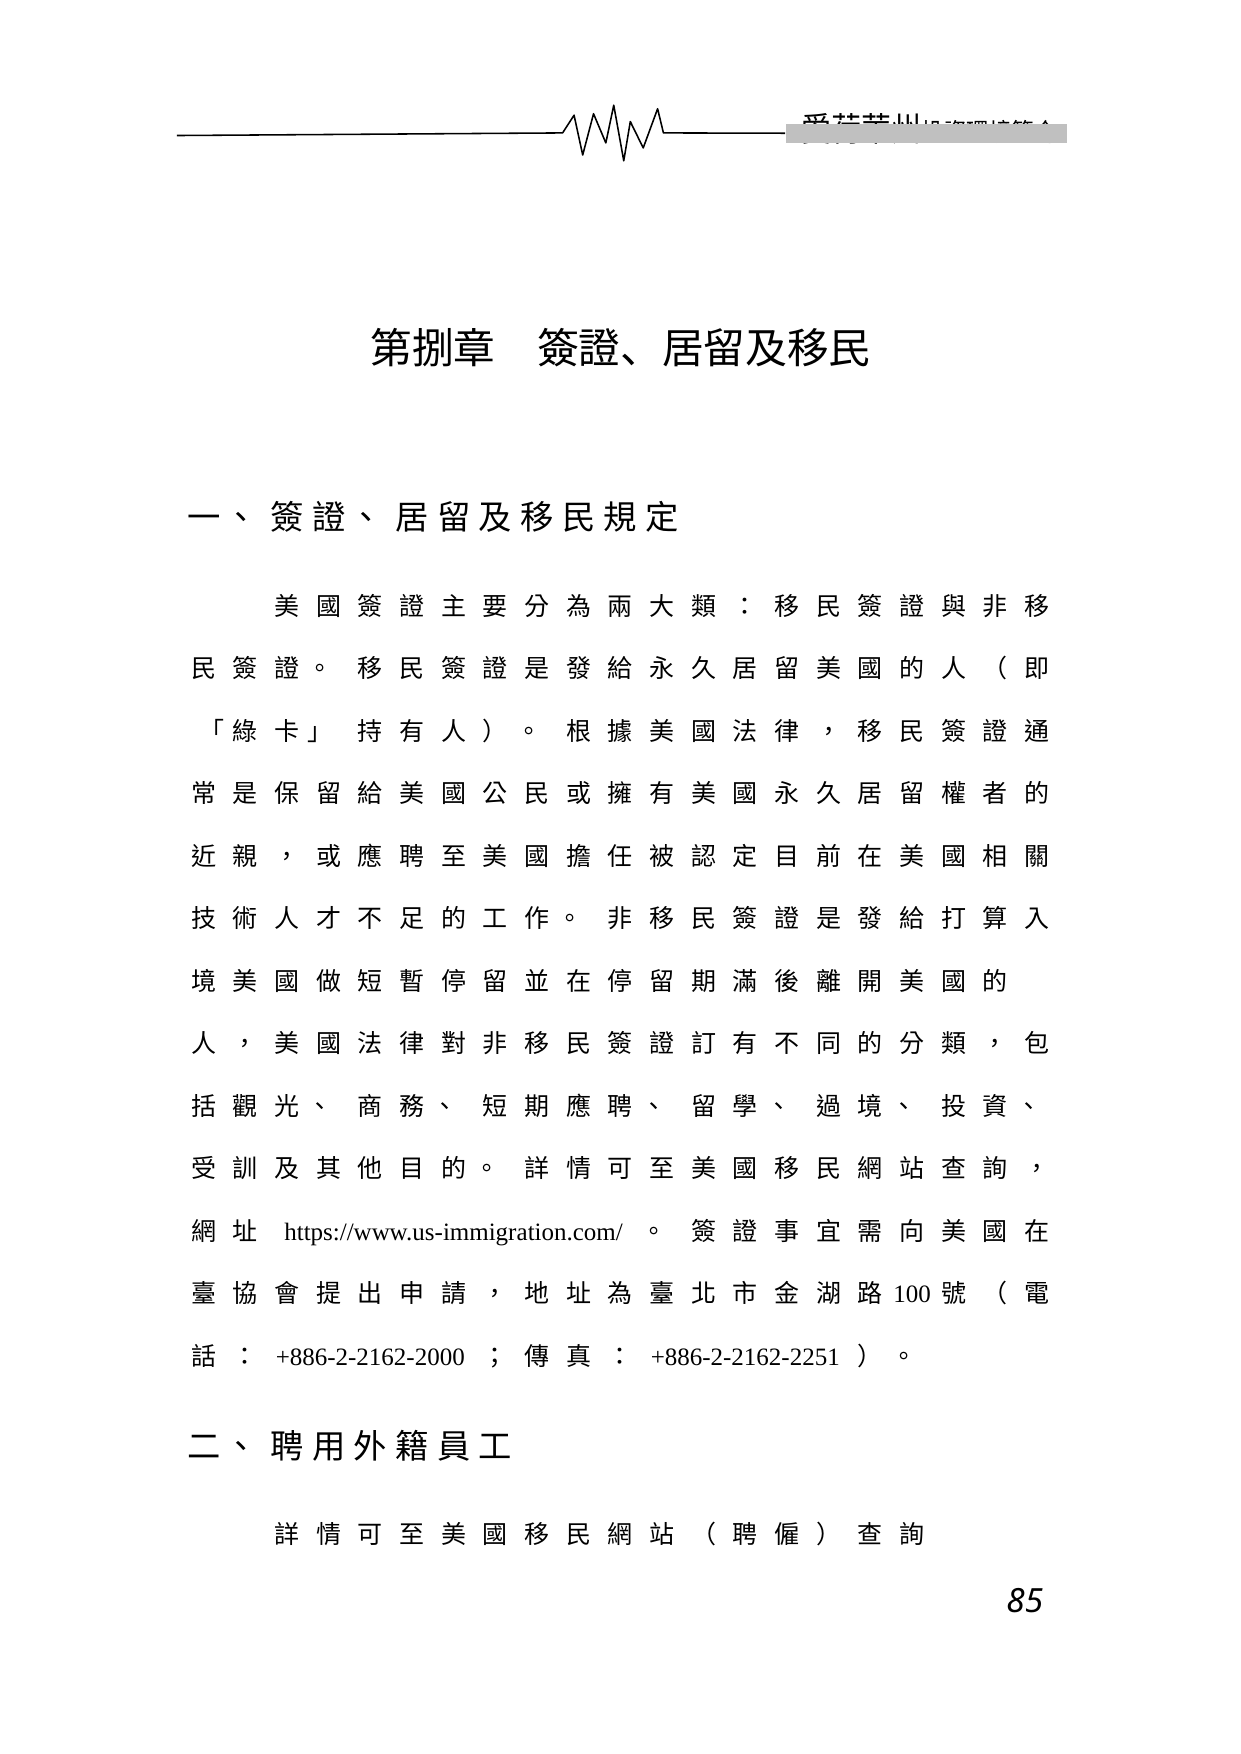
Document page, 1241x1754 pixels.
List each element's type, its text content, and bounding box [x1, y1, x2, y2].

text 一、簽證、居留及移民規定 [183, 473, 1058, 536]
text 二、聘用外籍員工 [183, 1402, 1058, 1464]
text 詳情可至美國移民網站（聘僱）查詢 [183, 1491, 1058, 1554]
text 第捌章 簽證、居留及移民 [183, 304, 1058, 366]
text 美國簽證主要分為兩大類：移民簽證與非移民簽證。移民簽證是發給永久居留美國的人（即「綠卡」持有人）。根據美國法律，移民簽證通常是保留給美國公民或擁有美國永久居留權者的近親，或應聘至美國擔任被認定目前在美國相關技術人才不足的工作。非移民簽證是發給打算入境美國做短暫停留並在停留期滿後離開美國的人，美國法律對非移民簽證訂有不同的分類，包括觀光、商務、短期應聘、留學、過境、投資、受訓及其他目的。詳情可至美國移民網站查詢，網址https://www.us-immigration.com/。簽證事宜需向美國在臺協會提出申請，地址為臺北市金湖路100號（電話：+886-2-2162-2000；傳真：+886-2-2162-2251）。 [183, 563, 1058, 1375]
